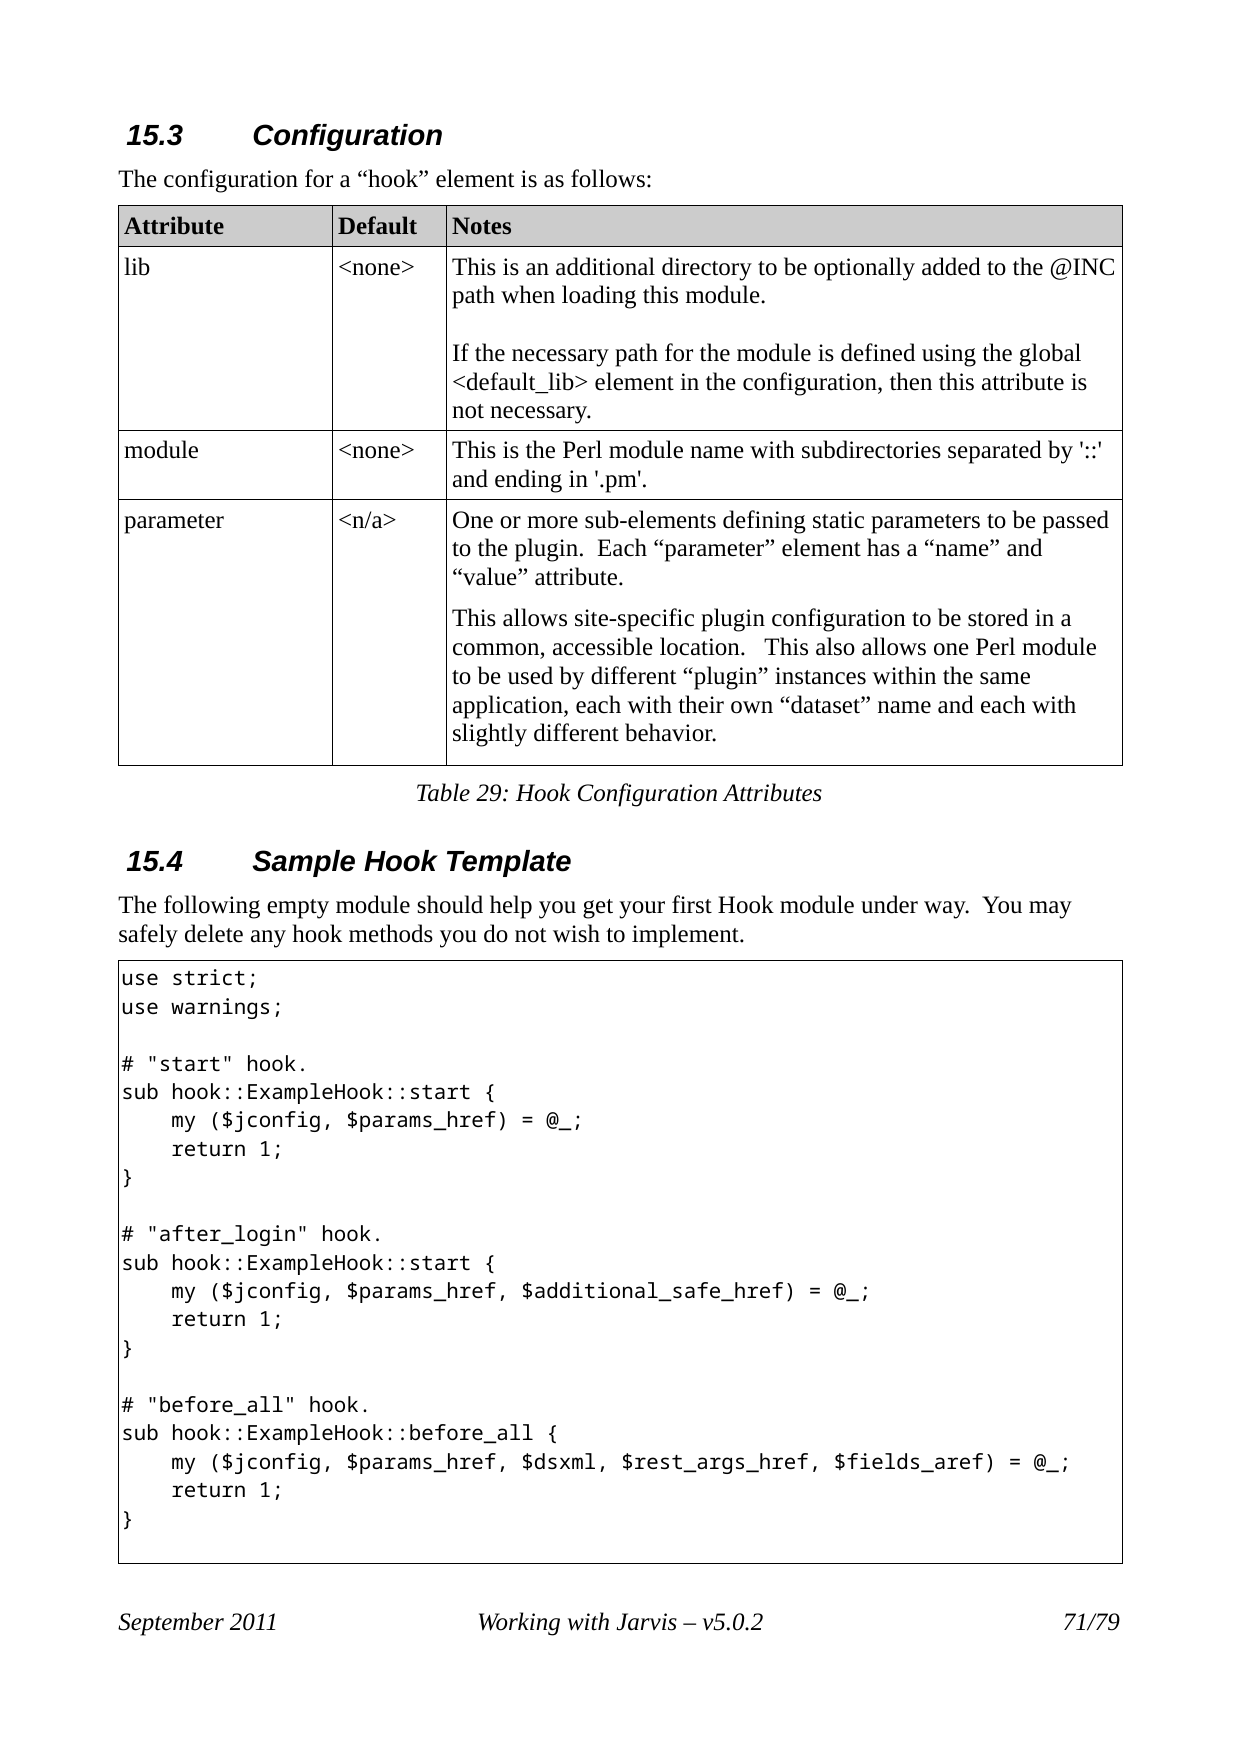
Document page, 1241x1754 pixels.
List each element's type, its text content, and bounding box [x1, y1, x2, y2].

text } [119, 1159, 1122, 1191]
table_cell <none> [333, 247, 446, 430]
text sub hook::ExampleHook::before_all { [119, 1415, 1122, 1444]
text The configuration for a “hook” element is as follows: [118, 164, 1122, 193]
text Table 29: Hook Configuration Attributes [118, 778, 1122, 807]
text my ($jconfig, $params_href, $dsxml, $rest_args_href, $fields_aref) = @_; [119, 1444, 1122, 1472]
text sub hook::ExampleHook::start { [119, 1245, 1122, 1273]
text The following empty module should help you get your first Hook module under way. You may safely delete any hook methods you do not wish to implement. [118, 890, 1122, 948]
table_cell parameter [119, 500, 332, 765]
subtitle Sample Hook Template [118, 844, 1122, 878]
table_cell <n/a> [333, 500, 446, 765]
text # "after_login" hook. [119, 1216, 1122, 1245]
text my ($jconfig, $params_href) = @_; [119, 1102, 1122, 1131]
table_header Attribute [119, 206, 332, 246]
text # "start" hook. [119, 1046, 1122, 1074]
table_cell <none> [333, 431, 446, 499]
table_cell One or more sub-elements defining static parameters to be passed to the plugin. Each “parameter” element has a “name” and “value” attribute. This allows site-specific plugin configuration to be stored in a common, accessible location. This also allows one Perl module to be used by different “plugin” instances within the same application, each with their own “dataset” name and each with slightly different behavior. [447, 500, 1122, 765]
table_header Notes [447, 206, 1122, 246]
text # "before_all" hook. [119, 1387, 1122, 1415]
text sub hook::ExampleHook::start { [119, 1074, 1122, 1102]
text return 1; [119, 1472, 1122, 1501]
subtitle Configuration [118, 118, 1122, 152]
text return 1; [119, 1302, 1122, 1330]
table_cell This is an additional directory to be optionally added to the @INC path when loading this module. If the necessary path for the module is defined using the global <default_lib> element in the configuration, then this attribute is not necessary. [447, 247, 1122, 430]
text use warnings; [119, 989, 1122, 1020]
text use strict; [119, 961, 1122, 989]
table_cell module [119, 431, 332, 499]
text } [119, 1501, 1122, 1532]
table_cell lib [119, 247, 332, 430]
table_cell This is the Perl module name with subdirectories separated by '::' and ending in '.pm'. [447, 431, 1122, 499]
table_header Default [333, 206, 446, 246]
text my ($jconfig, $params_href, $additional_safe_href) = @_; [119, 1273, 1122, 1302]
text return 1; [119, 1131, 1122, 1159]
text } [119, 1330, 1122, 1361]
